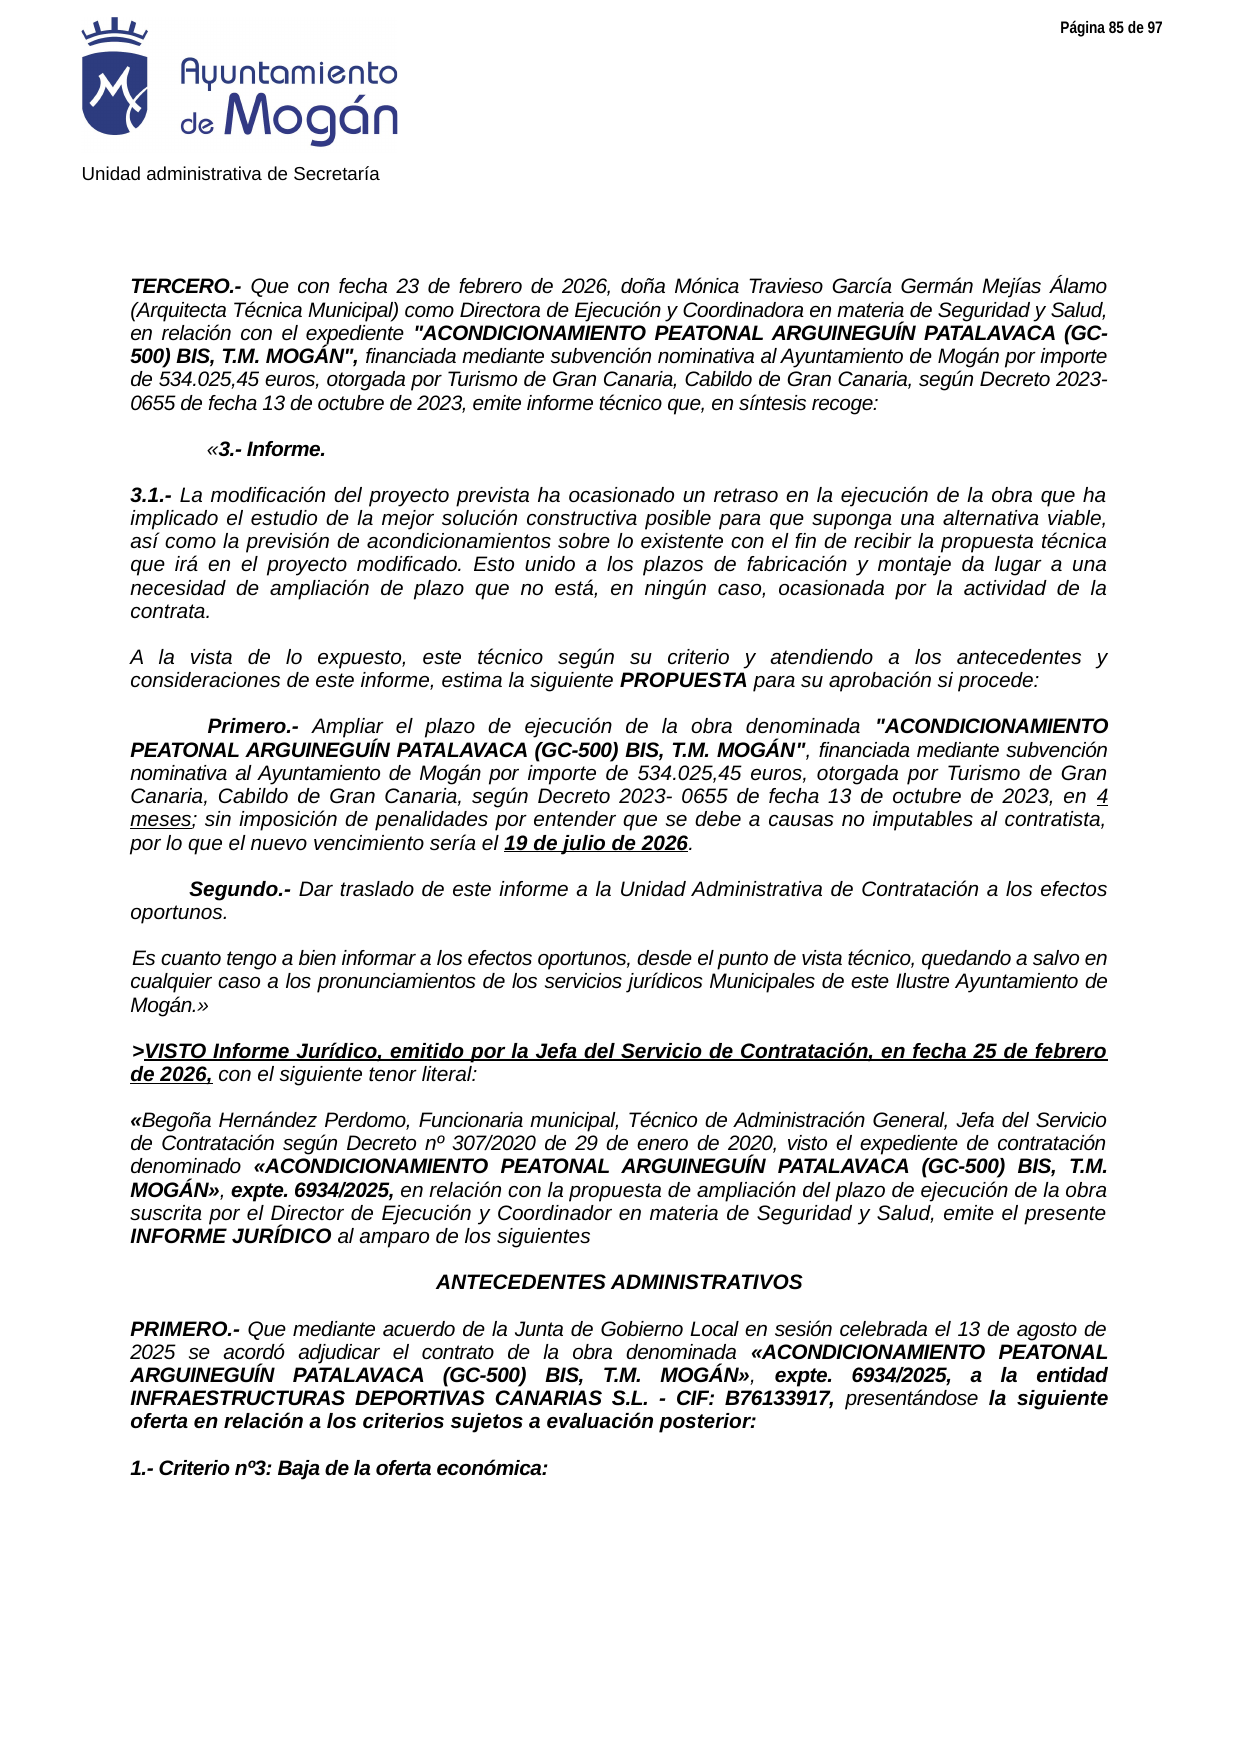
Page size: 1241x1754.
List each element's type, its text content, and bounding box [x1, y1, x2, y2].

text >VISTO Informe Jurídico, emitido por la Jefa del Servicio de Contratación, en fecha 25 de febrero de 2026, con el siguiente tenor literal: [130, 1039, 1110, 1086]
text PRIMERO.- Que mediante acuerdo de la Junta de Gobierno Local en sesión celebrada el 13 de agosto de 2025 se acordó adjudicar el contrato de la obra denominada «ACONDICIONAMIENTO PEATONAL ARGUINEGUÍN PATALAVACA (GC-500) BIS, T.M. MOGÁN», expte. 6934/2025, a la entidad INFRAESTRUCTURAS DEPORTIVAS CANARIAS S.L. - CIF: B76133917, presentándose la siguiente oferta en relación a los criterios sujetos a evaluación posterior: [130, 1317, 1110, 1433]
text TERCERO.- Que con fecha 23 de febrero de 2026, doña Mónica Travieso García Germán Mejías Álamo (Arquitecta Técnica Municipal) como Directora de Ejecución y Coordinadora en materia de Seguridad y Salud, en relación con el expediente "ACONDICIONAMIENTO PEATONAL ARGUINEGUÍN PATALAVACA (GC-500) BIS, T.M. MOGÁN", financiada mediante subvención nominativa al Ayuntamiento de Mogán por importe de 534.025,45 euros, otorgada por Turismo de Gran Canaria, Cabildo de Gran Canaria, según Decreto 2023- 0655 de fecha 13 de octubre de 2023, emite informe técnico que, en síntesis recoge: [130, 275, 1110, 414]
text Primero.- Ampliar el plazo de ejecución de la obra denominada "ACONDICIONAMIENTO PEATONAL ARGUINEGUÍN PATALAVACA (GC-500) BIS, T.M. MOGÁN", financiada mediante subvención nominativa al Ayuntamiento de Mogán por importe de 534.025,45 euros, otorgada por Turismo de Gran Canaria, Cabildo de Gran Canaria, según Decreto 2023- 0655 de fecha 13 de octubre de 2023, en 4 meses; sin imposición de penalidades por entender que se debe a causas no imputables al contratista, por lo que el nuevo vencimiento sería el 19 de julio de 2026. [130, 715, 1110, 854]
text A la vista de lo expuesto, este técnico según su criterio y atendiendo a los antecedentes y consideraciones de este informe, estima la siguiente PROPUESTA para su aprobación si procede: [130, 646, 1110, 692]
text «Begoña Hernández Perdomo, Funcionaria municipal, Técnico de Administración General, Jefa del Servicio de Contratación según Decreto nº 307/2020 de 29 de enero de 2020, visto el expediente de contratación denominado «ACONDICIONAMIENTO PEATONAL ARGUINEGUÍN PATALAVACA (GC-500) BIS, T.M. MOGÁN», expte. 6934/2025, en relación con la propuesta de ampliación del plazo de ejecución de la obra suscrita por el Director de Ejecución y Coordinador en materia de Seguridad y Salud, emite el presente INFORME JURÍDICO al amparo de los siguientes [130, 1109, 1110, 1248]
text «3.- Informe. [207, 437, 991, 460]
text 3.1.- La modificación del proyecto prevista ha ocasionado un retraso en la ejecución de la obra que ha implicado el estudio de la mejor solución constructiva posible para que suponga una alternativa viable, así como la previsión de acondicionamientos sobre lo existente con el fin de recibir la propuesta técnica que irá en el proyecto modificado. Esto unido a los plazos de fabricación y montaje da lugar a una necesidad de ampliación de plazo que no está, en ningún caso, ocasionada por la actividad de la contrata. [130, 483, 1110, 623]
text 1.- Criterio nº3: Baja de la oferta económica: [130, 1456, 1110, 1479]
text ANTECEDENTES ADMINISTRATIVOS [130, 1271, 1110, 1294]
text Es cuanto tengo a bien informar a los efectos oportunos, desde el punto de vista técnico, quedando a salvo en cualquier caso a los pronunciamientos de los servicios jurídicos Municipales de este Ilustre Ayuntamiento de Mogán.» [130, 947, 1110, 1016]
picture [81, 17, 398, 153]
text Segundo.- Dar traslado de este informe a la Unidad Administrativa de Contratación a los efectos oportunos. [130, 877, 1110, 924]
